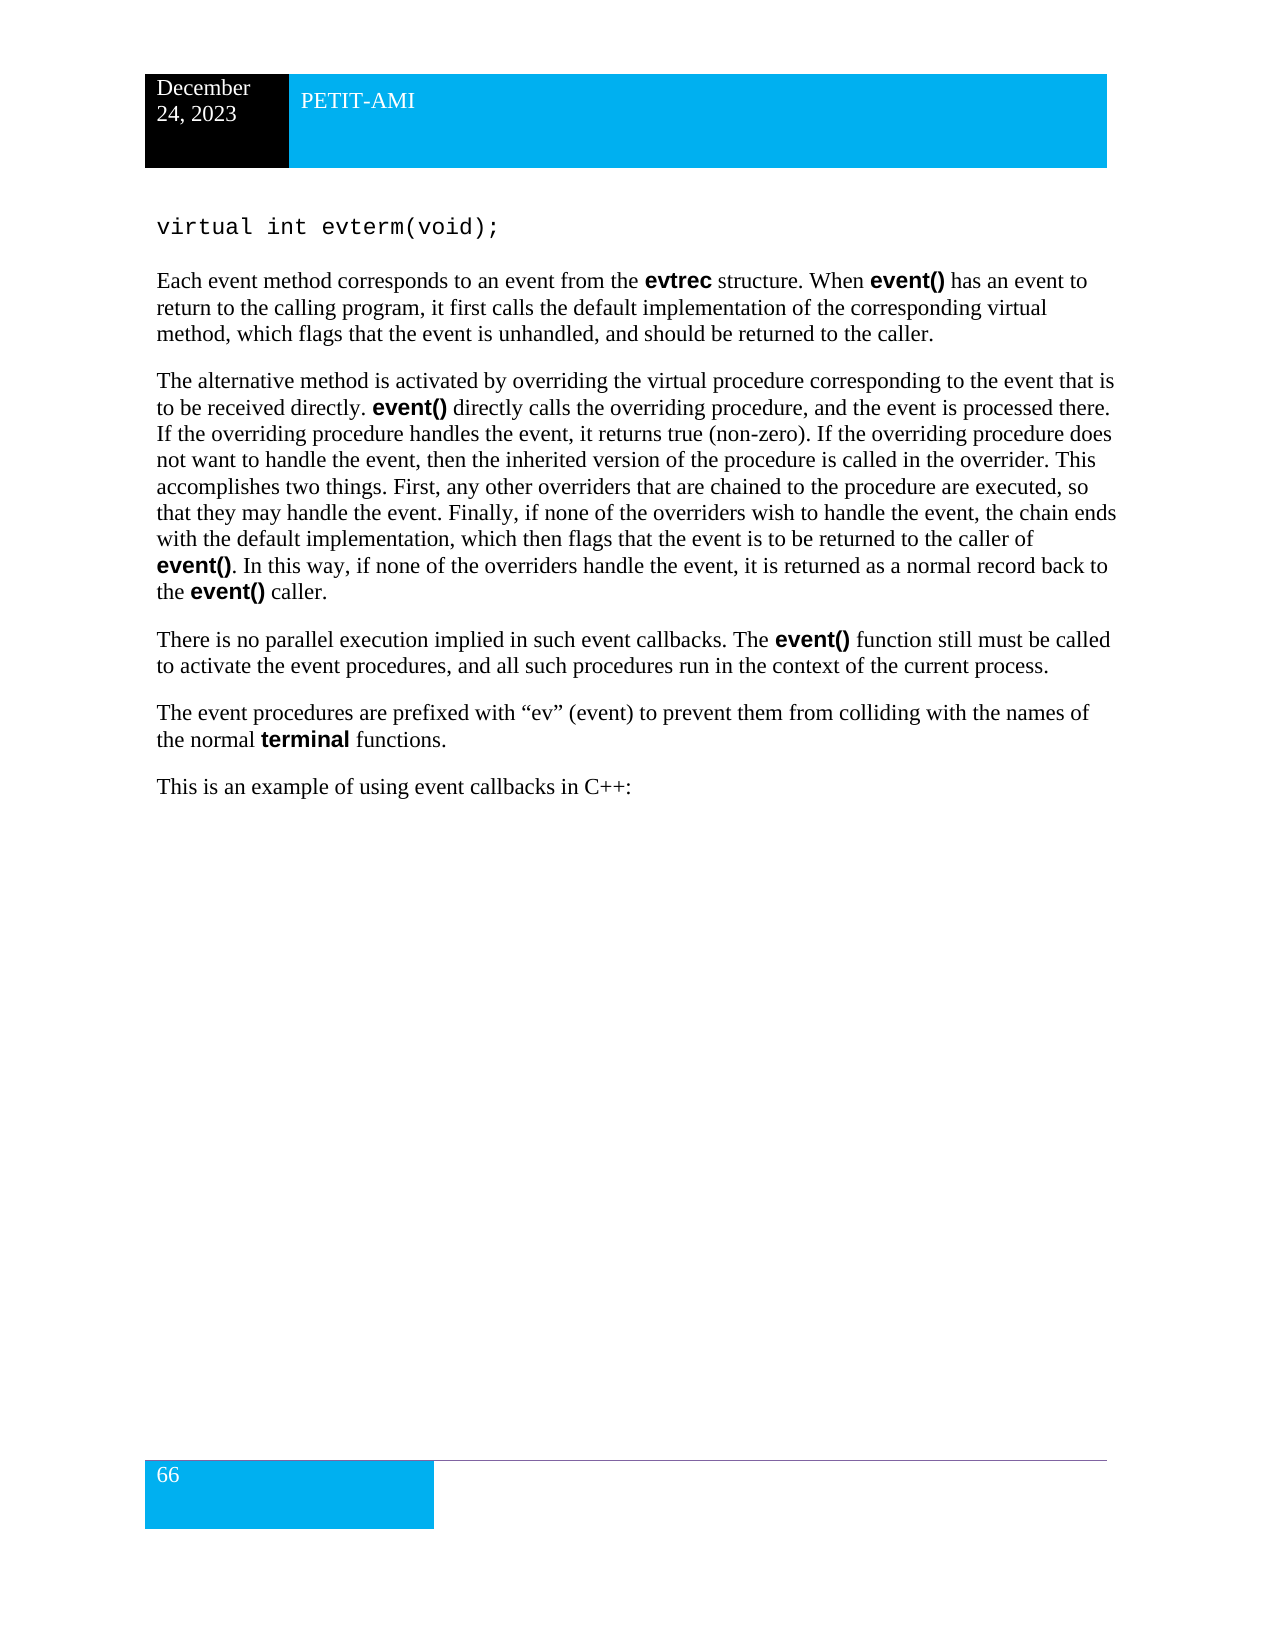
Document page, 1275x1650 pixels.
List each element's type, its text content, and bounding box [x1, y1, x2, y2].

text This is an example of using event callbacks in C++: [156, 773, 1118, 799]
text Each event method corresponds to an event from the evtrec structure. When event() has an event to return to the calling program, it first calls the default implementation of the corresponding virtual method, which flags that the event is unhandled, and should be returned to the caller. [156, 267, 1118, 346]
text There is no parallel execution implied in such event callbacks. The event() function still must be called to activate the event procedures, and all such procedures run in the context of the current process. [156, 626, 1118, 678]
text The alternative method is activated by overriding the virtual procedure corresponding to the event that is to be received directly. event() directly calls the overriding procedure, and the event is processed there. If the overriding procedure handles the event, it returns true (non-zero). If the overriding procedure does not want to handle the event, then the inherited version of the procedure is called in the overrider. This accomplishes two things. First, any other overriders that are chained to the procedure are executed, so that they may handle the event. Finally, if none of the overriders wish to handle the event, the chain ends with the default implementation, which then flags that the event is to be returned to the caller of event(). In this way, if none of the overriders handle the event, it is returned as a normal record back to the event() caller. [156, 367, 1118, 605]
text The event procedures are prefixed with “ev” (event) to prevent them from colliding with the names of the normal terminal functions. [156, 699, 1118, 752]
text virtual int evterm(void); [156, 215, 1118, 241]
